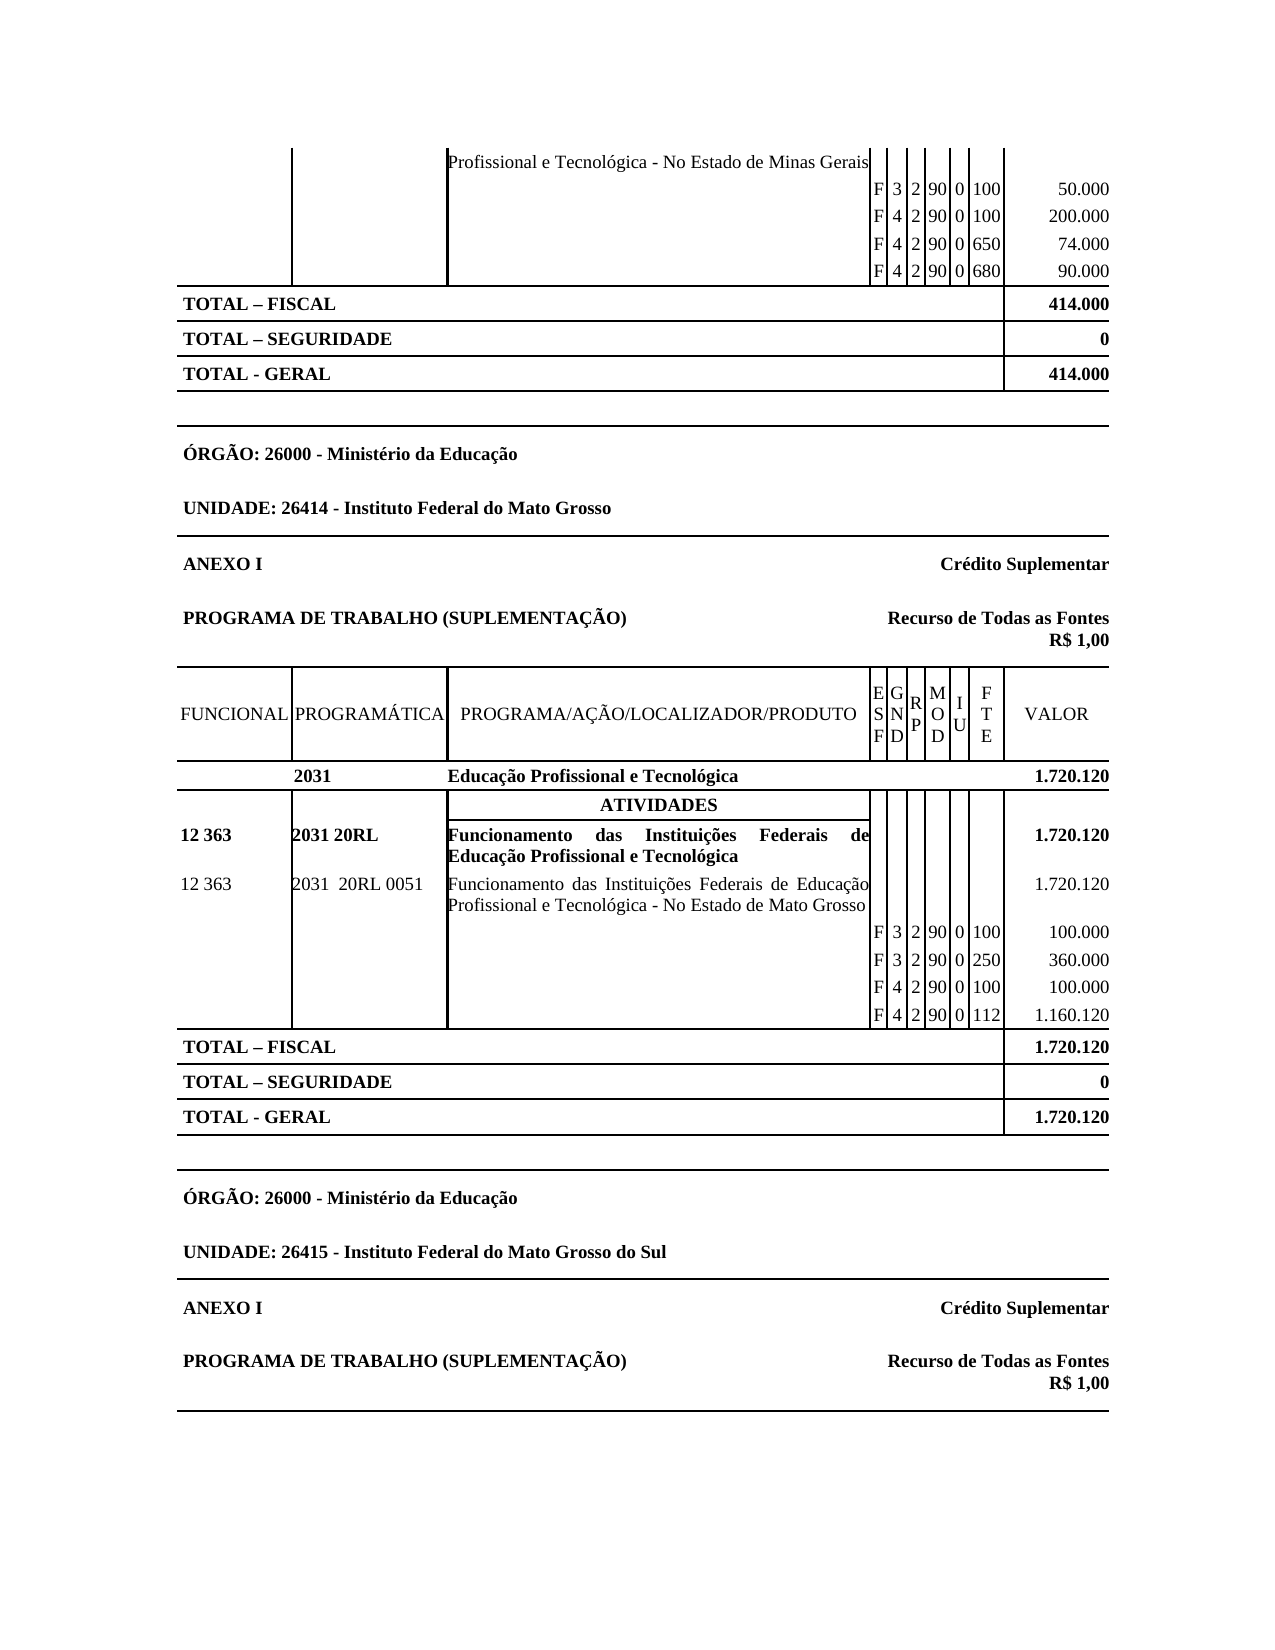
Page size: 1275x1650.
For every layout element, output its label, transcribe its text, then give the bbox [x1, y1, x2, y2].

table_cell [449, 257, 869, 284]
table_cell 4 [888, 1001, 906, 1028]
table_cell 2031 [177, 762, 447, 789]
table_cell PROGRAMA/AÇÃO/LOCALIZADOR/PRODUTO [449, 668, 869, 759]
table_cell [1005, 791, 1109, 818]
table_cell TOTAL - GERAL [177, 1100, 1003, 1133]
table_cell 2 [908, 919, 924, 946]
table_cell [908, 791, 924, 818]
table_cell 2 [908, 257, 924, 284]
table_cell TOTAL – FISCAL [177, 1030, 1003, 1063]
table_cell 1.720.120 [1005, 1100, 1109, 1133]
table_cell [177, 1136, 1003, 1168]
table_cell [293, 175, 446, 202]
table_cell Recurso de Todas as Fontes R$ 1,00 [870, 1334, 1109, 1410]
table_cell 90 [926, 919, 949, 946]
table_cell [871, 791, 886, 818]
table_cell 4 [888, 230, 906, 257]
table_cell Funcionamento das Instituições Federais de Educação Profissional e Tecnológica - No Estado de Mato Grosso [449, 870, 869, 918]
table_cell 4 [888, 973, 906, 1001]
table_cell 100.000 [1005, 973, 1109, 1001]
table_cell 100 [970, 203, 1003, 230]
table_cell F [871, 973, 886, 1001]
table_cell [951, 870, 968, 918]
table_cell TOTAL – SEGURIDADE [177, 322, 1003, 355]
table_cell F [871, 203, 886, 230]
table_cell [1004, 1136, 1109, 1168]
table_cell [908, 819, 924, 869]
table_cell [177, 919, 291, 946]
table_cell [177, 148, 291, 175]
table_cell 0 [951, 230, 968, 257]
table_cell [293, 1001, 446, 1028]
table_cell F [871, 919, 886, 946]
table_cell Crédito Suplementar [870, 537, 1109, 591]
table_cell [177, 791, 291, 818]
table_cell 100 [970, 175, 1003, 202]
table_cell 4 [888, 203, 906, 230]
table_cell [870, 481, 1109, 535]
table_cell [293, 257, 446, 284]
table_cell Funcionamento das Instituições Federais de Educação Profissional e Tecnológica [449, 821, 869, 869]
table_cell [1004, 392, 1109, 425]
table_cell [951, 791, 968, 818]
table_cell [177, 1001, 291, 1028]
table_cell VALOR [1005, 668, 1109, 759]
table_cell [449, 1001, 869, 1028]
table_cell PROGRAMA DE TRABALHO (SUPLEMENTAÇÃO) [177, 591, 870, 666]
table_cell [970, 819, 1003, 869]
table_cell 3 [888, 175, 906, 202]
table_cell 2 [908, 973, 924, 1001]
table_cell 1.160.120 [1005, 1001, 1109, 1028]
table_cell 200.000 [1005, 203, 1109, 230]
table_cell 90 [926, 1001, 949, 1028]
table_cell ANEXO I [177, 1280, 870, 1334]
table_cell [177, 230, 291, 257]
table_cell [888, 819, 906, 869]
table_cell [871, 819, 886, 869]
table_cell I U [951, 668, 968, 759]
table_cell 2031 20RL [293, 819, 446, 869]
table_cell [926, 148, 949, 175]
table_cell [1005, 148, 1109, 175]
table_cell 360.000 [1005, 946, 1109, 973]
table_cell R P [908, 668, 924, 759]
table_cell 250 [970, 946, 1003, 973]
table_cell 0 [951, 973, 968, 1001]
table_cell 1.720.120 [1005, 870, 1109, 918]
table_cell [888, 148, 906, 175]
table_cell 90.000 [1005, 257, 1109, 284]
table_cell Recurso de Todas as Fontes R$ 1,00 [870, 591, 1109, 666]
table_cell [970, 791, 1003, 818]
table_cell [888, 791, 906, 818]
table_cell [970, 148, 1003, 175]
table_cell [293, 919, 446, 946]
table_cell F T E [970, 668, 1003, 759]
table_cell [449, 175, 869, 202]
table_cell 414.000 [1005, 287, 1109, 320]
table_cell [908, 148, 924, 175]
table_cell 1.720.120 [1005, 819, 1109, 869]
table_cell TOTAL - GERAL [177, 357, 1003, 390]
table_cell [293, 791, 446, 818]
table_cell 3 [888, 946, 906, 973]
table_cell 680 [970, 257, 1003, 284]
table_cell 90 [926, 175, 949, 202]
table_cell [177, 946, 291, 973]
table_cell [951, 148, 968, 175]
table_cell [449, 973, 869, 1001]
table_cell Educação Profissional e Tecnológica [448, 762, 1003, 789]
table_cell [177, 392, 1003, 425]
table_cell [871, 870, 886, 918]
table_cell [871, 148, 886, 175]
table_cell [293, 973, 446, 1001]
table_cell Profissional e Tecnológica - No Estado de Minas Gerais [449, 148, 869, 175]
table_cell 3 [888, 919, 906, 946]
table_cell TOTAL – FISCAL [177, 287, 1003, 320]
table_cell [177, 175, 291, 202]
table_cell [293, 148, 446, 175]
table_cell [926, 819, 949, 869]
table_cell 50.000 [1005, 175, 1109, 202]
table_cell F [871, 1001, 886, 1028]
table_cell [293, 230, 446, 257]
table_cell Atividades [449, 791, 869, 818]
table_cell [177, 973, 291, 1001]
table_cell [449, 203, 869, 230]
table_cell [293, 203, 446, 230]
table_cell 90 [926, 946, 949, 973]
table_cell 0 [951, 919, 968, 946]
table_cell E S F [871, 668, 886, 759]
table_cell 12 363 [177, 819, 291, 869]
table_cell 0 [951, 257, 968, 284]
table_cell 2031 20RL 0051 [293, 870, 446, 918]
table_cell 100 [970, 919, 1003, 946]
table_cell ÓRGÃO: 26000 - Ministério da Educação [177, 427, 1109, 481]
table_cell 2 [908, 203, 924, 230]
table_cell UNIDADE: 26414 - Instituto Federal do Mato Grosso [177, 481, 870, 535]
table_cell 90 [926, 203, 949, 230]
table_cell [449, 230, 869, 257]
table_cell 100 [970, 973, 1003, 1001]
table_cell 0 [1005, 1065, 1109, 1098]
table_cell [177, 203, 291, 230]
table_cell UNIDADE: 26415 - Instituto Federal do Mato Grosso do Sul [177, 1225, 870, 1278]
table_cell 0 [1005, 322, 1109, 355]
table_cell 1.720.120 [1005, 1030, 1109, 1063]
table_cell ANEXO I [177, 537, 870, 591]
table_cell 0 [951, 203, 968, 230]
table_cell 414.000 [1005, 357, 1109, 390]
table_cell 2 [908, 230, 924, 257]
table_cell 100.000 [1005, 919, 1109, 946]
table_cell [951, 819, 968, 869]
table_cell PROGRAMÁTICA [293, 668, 446, 759]
table_cell Crédito Suplementar [870, 1280, 1109, 1334]
table_cell M O D [926, 668, 949, 759]
table_cell [970, 870, 1003, 918]
table_cell 90 [926, 257, 949, 284]
table_cell 650 [970, 230, 1003, 257]
table_cell F [871, 175, 886, 202]
table_cell 2 [908, 175, 924, 202]
table_cell 1.720.120 [1004, 762, 1109, 789]
table_cell 112 [970, 1001, 1003, 1028]
table_cell TOTAL – SEGURIDADE [177, 1065, 1003, 1098]
table_cell PROGRAMA DE TRABALHO (SUPLEMENTAÇÃO) [177, 1334, 870, 1410]
table_cell [449, 919, 869, 946]
table_cell 12 363 [177, 870, 291, 918]
table_cell ÓRGÃO: 26000 - Ministério da Educação [177, 1171, 1109, 1224]
table_cell 90 [926, 230, 949, 257]
table_cell [449, 946, 869, 973]
table_cell 74.000 [1005, 230, 1109, 257]
table_cell 0 [951, 946, 968, 973]
table_cell [888, 870, 906, 918]
table_cell F [871, 230, 886, 257]
table_cell [870, 1225, 1109, 1278]
table_cell F [871, 946, 886, 973]
table_cell 0 [951, 1001, 968, 1028]
table_cell [177, 257, 291, 284]
table_cell 2 [908, 1001, 924, 1028]
table_cell F [871, 257, 886, 284]
table_cell 4 [888, 257, 906, 284]
table_cell [293, 946, 446, 973]
table_cell FUNCIONAL [177, 668, 291, 759]
table_cell 0 [951, 175, 968, 202]
table_cell [908, 870, 924, 918]
table_cell G N D [888, 668, 906, 759]
table_cell [926, 791, 949, 818]
table_cell 2 [908, 946, 924, 973]
table_cell 90 [926, 973, 949, 1001]
table_cell [926, 870, 949, 918]
